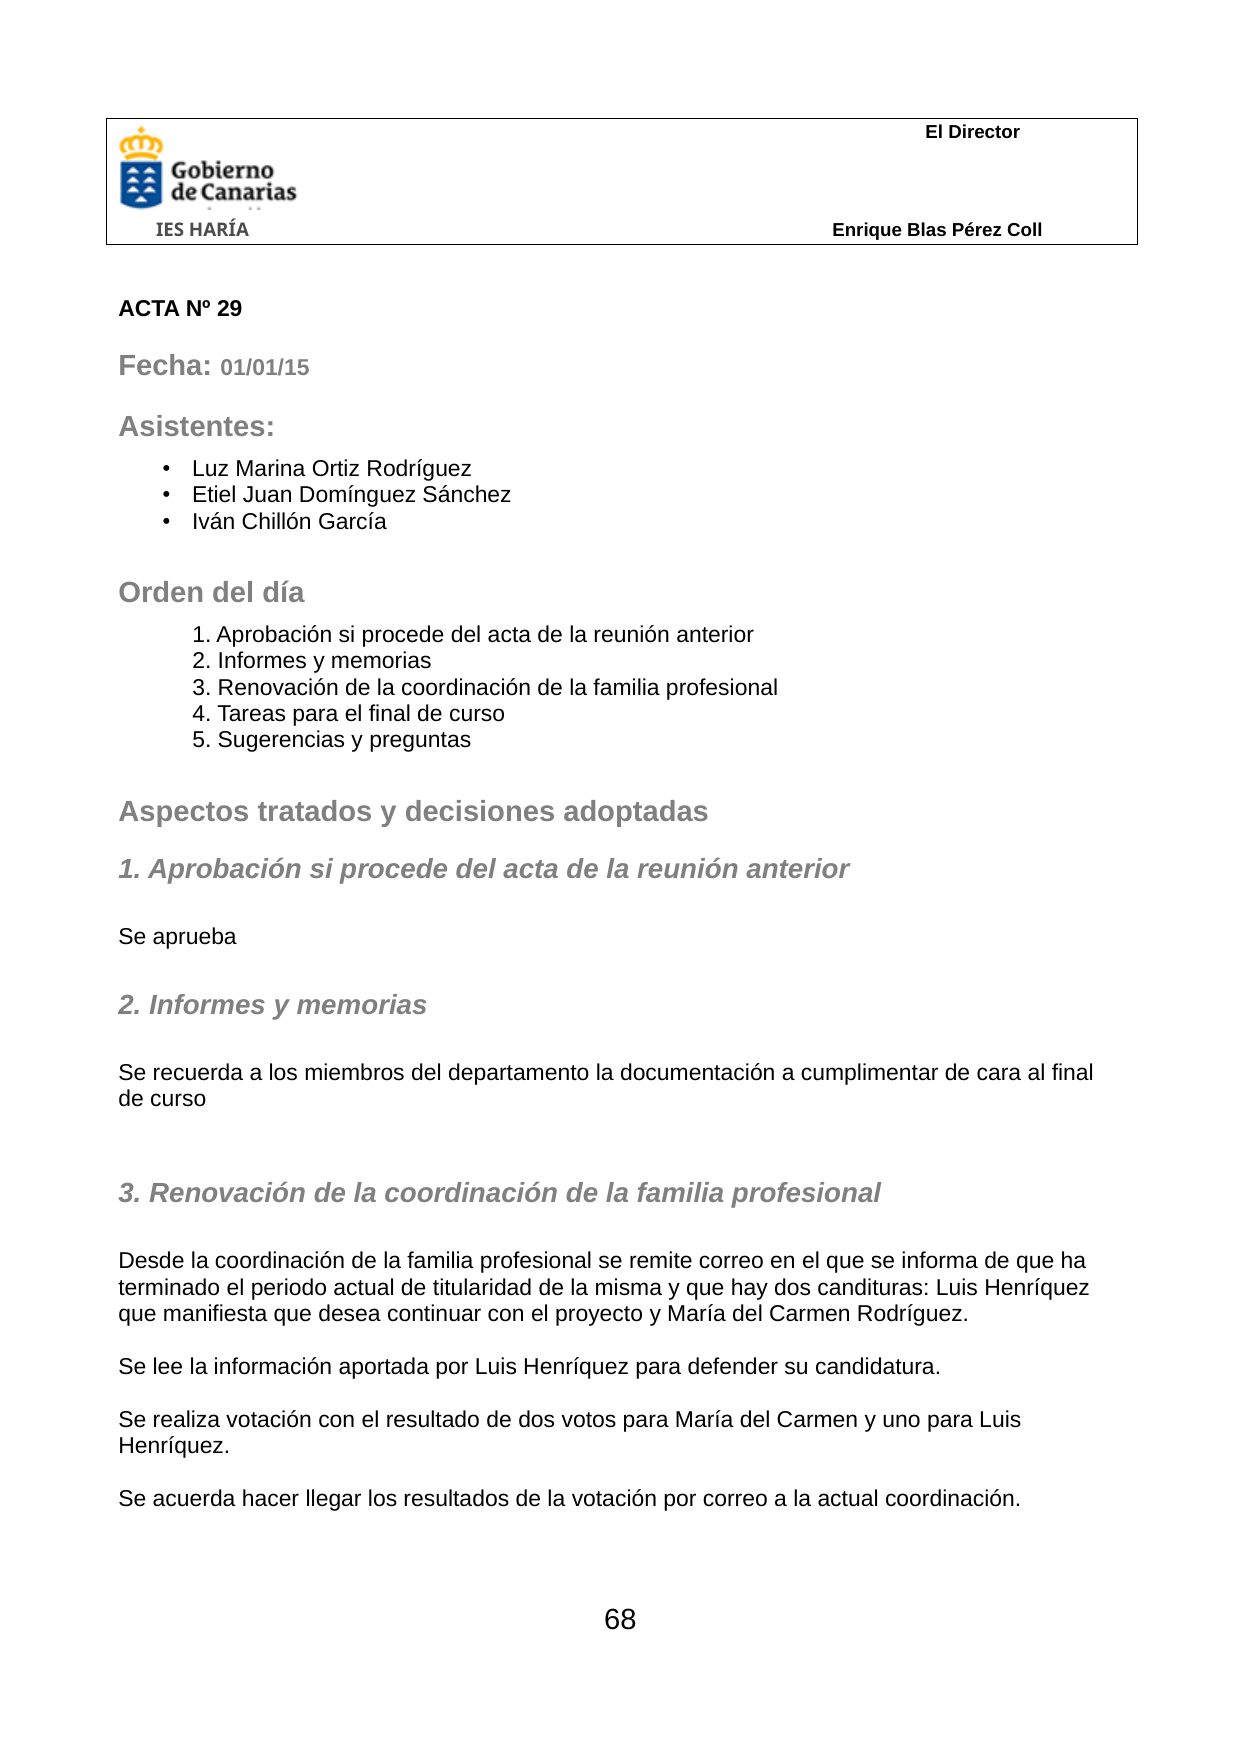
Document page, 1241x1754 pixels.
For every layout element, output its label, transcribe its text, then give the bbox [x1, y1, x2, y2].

text 5. Sugerencias y preguntas [192, 726, 1122, 753]
subtitle ACTA Nº 29 [118, 295, 1122, 321]
text Se realiza votación con el resultado de dos votos para María del Carmen y uno para Luis Henríquez. [118, 1406, 1122, 1458]
list Luz Marina Ortiz Rodríguez [162, 455, 1122, 481]
text Se lee la información aportada por Luis Henríquez para defender su candidatura. [118, 1353, 1122, 1379]
text Se aprueba [118, 923, 1122, 949]
text 1. Aprobación si procede del acta de la reunión anterior [192, 621, 1122, 647]
list Iván Chillón García [162, 508, 1122, 534]
subtitle 1. Aprobación si procede del acta de la reunión anterior [118, 852, 1122, 884]
subtitle Fecha: 01/01/15 [118, 348, 1122, 382]
text 4. Tareas para el final de curso [192, 700, 1122, 726]
list Etiel Juan Domínguez Sánchez [162, 481, 1122, 508]
text Desde la coordinación de la familia profesional se remite correo en el que se informa de que ha terminado el periodo actual de titularidad de la misma y que hay dos candituras: Luis Henríquez que manifiesta que desea continuar con el proyecto y María del Carmen Rodríguez. [118, 1247, 1122, 1327]
subtitle Asistentes: [118, 409, 1122, 442]
picture [115, 123, 300, 210]
text 2. Informes y memorias [192, 647, 1122, 674]
subtitle Orden del día [118, 575, 1122, 608]
subtitle 2. Informes y memorias [118, 988, 1122, 1020]
text Se acuerda hacer llegar los resultados de la votación por correo a la actual coordinación. [118, 1485, 1122, 1511]
text 3. Renovación de la coordinación de la familia profesional [192, 674, 1122, 700]
subtitle 3. Renovación de la coordinación de la familia profesional [118, 1177, 1122, 1209]
text Se recuerda a los miembros del departamento la documentación a cumplimentar de cara al final de curso [118, 1059, 1122, 1112]
subtitle Aspectos tratados y decisiones adoptadas [118, 794, 1122, 827]
